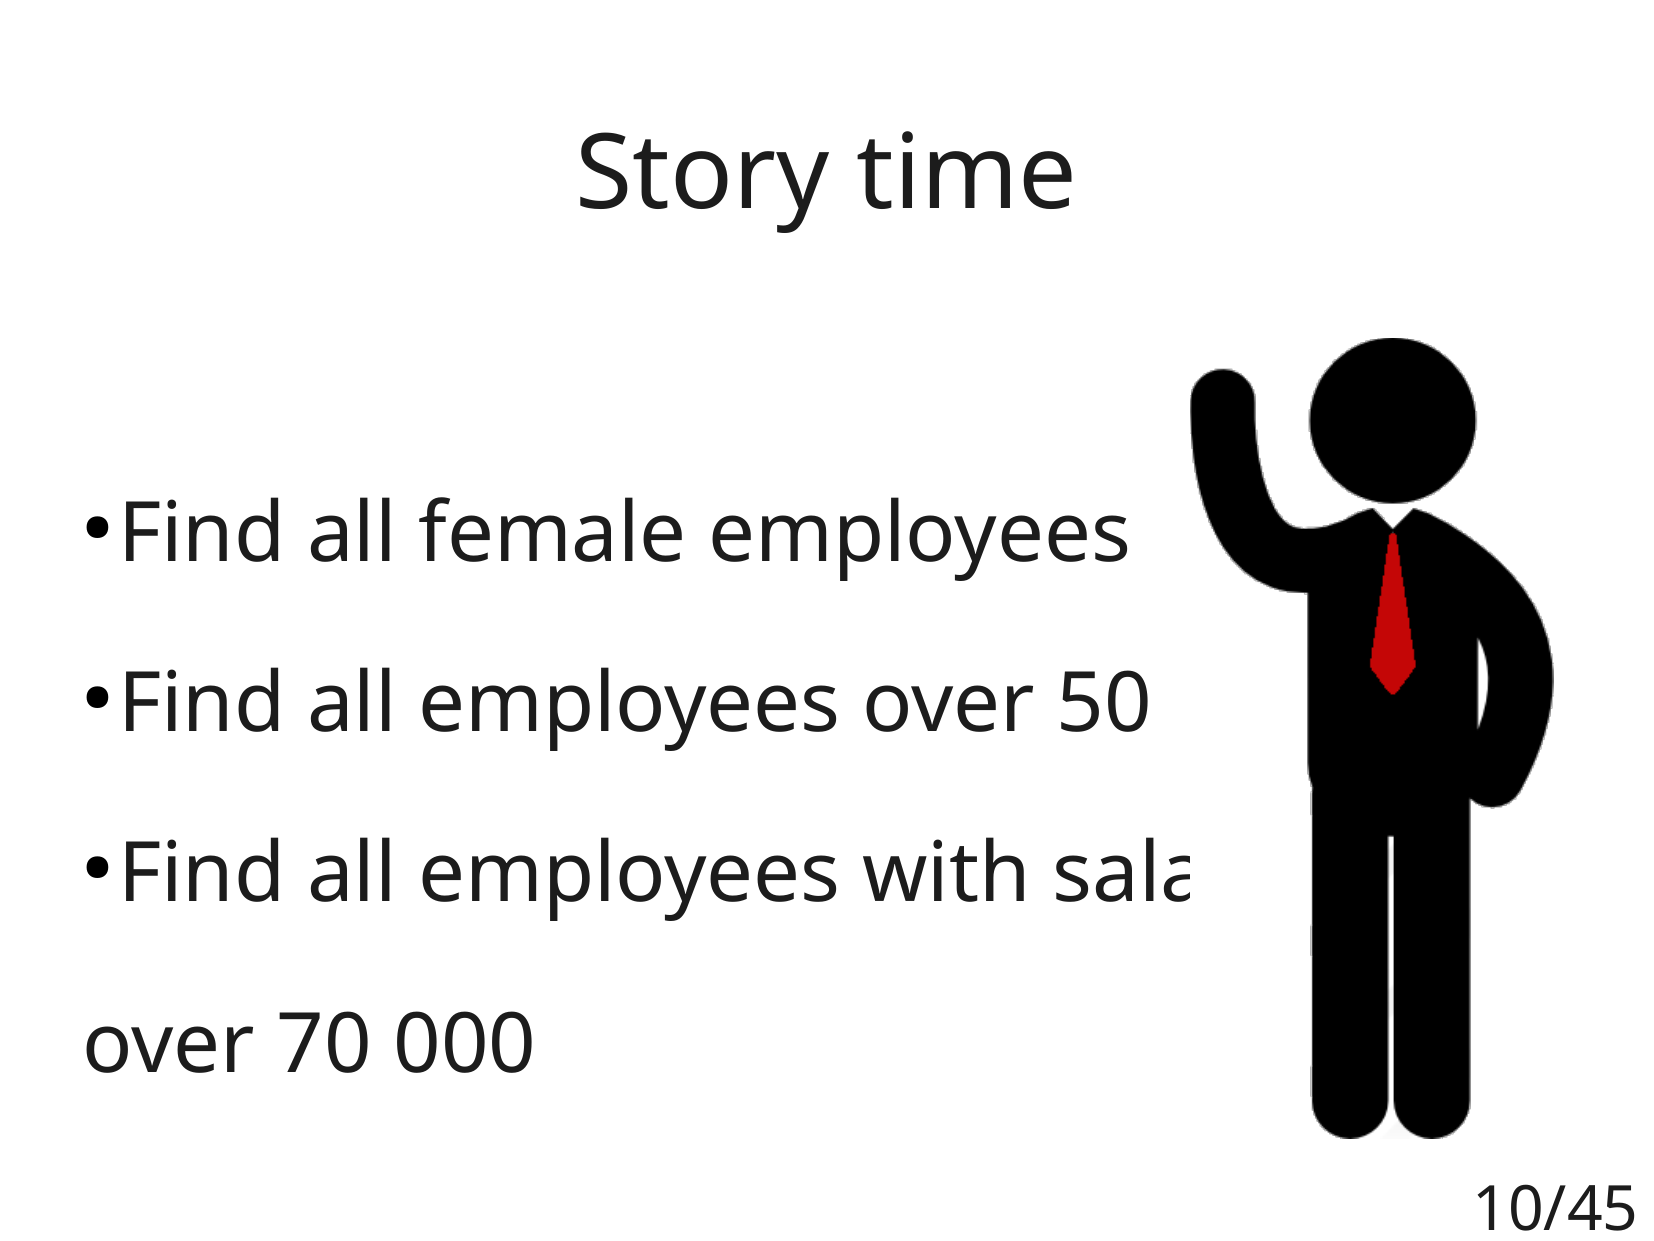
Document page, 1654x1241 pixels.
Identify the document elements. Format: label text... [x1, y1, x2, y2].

text_box <numer>/45 [1071, 1155, 1654, 1241]
title Story time [82, 64, 1571, 272]
picture [1190, 338, 1554, 1139]
subtitle Find all female employees Find all employees over 50 Find all employees with salary over 70 000 [82, 290, 1571, 1109]
